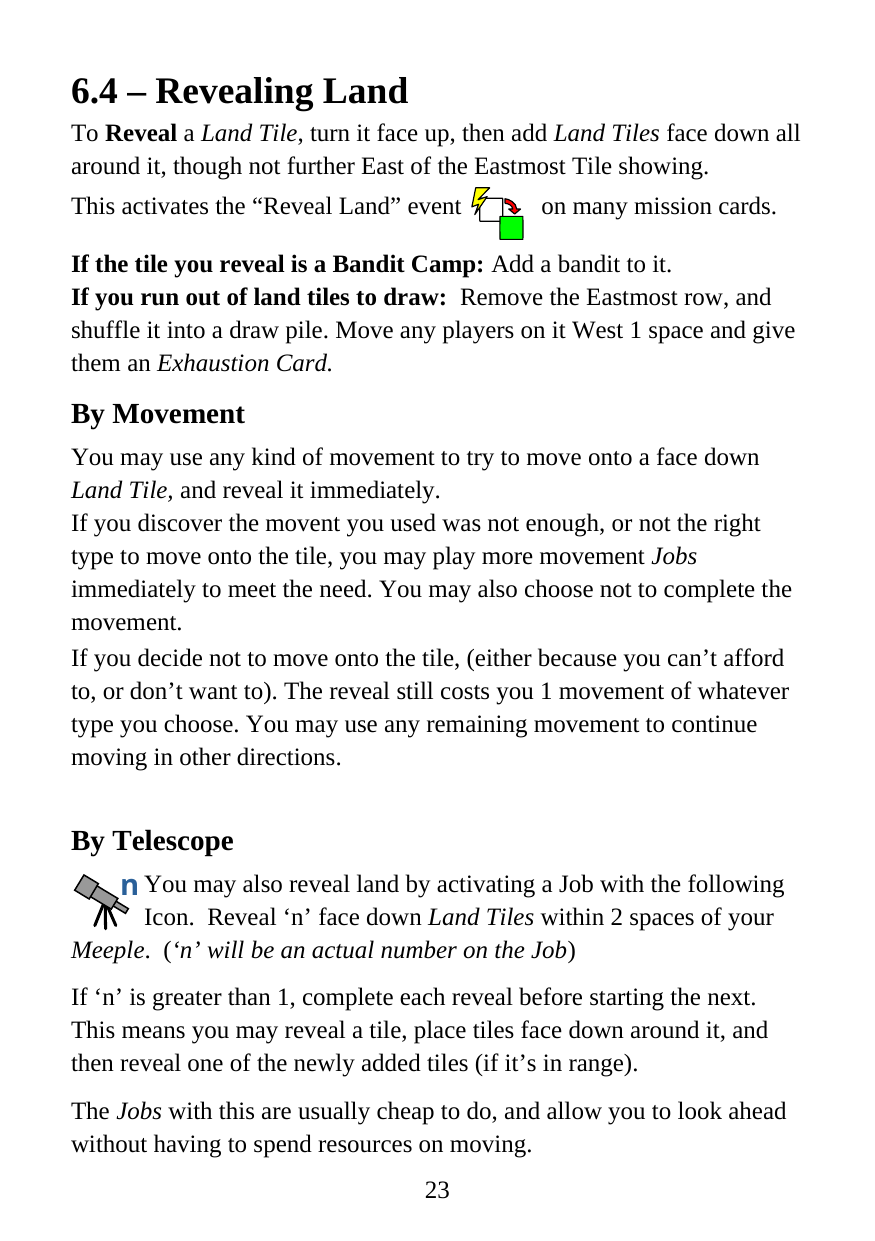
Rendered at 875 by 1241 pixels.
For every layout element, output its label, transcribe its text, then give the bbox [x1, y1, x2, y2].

text The Jobs with this are usually cheap to do, and allow you to look ahead without having to spend resources on moving. [71, 1096, 803, 1158]
text This activates the “Reveal Land” event on many mission cards. [71, 184, 803, 245]
subtitle By Telescope [71, 823, 803, 856]
subtitle 6.4 – Revealing Land [71, 68, 803, 111]
text If the tile you reveal is a Bandit Camp: Add a bandit to it. [71, 249, 803, 278]
text To Reveal a Land Tile, turn it face up, then add Land Tiles face down all around it, though not further East of the Eastmost Tile showing. [71, 118, 803, 179]
text If you decide not to move onto the tile, (either because you can’t afford to, or don’t want to). The reveal still costs you 1 movement of whatever type you choose. You may use any remaining movement to continue moving in other directions. [71, 643, 803, 771]
text If you discover the movent you used was not enough, or not the right type to move onto the tile, you may play more movement Jobs immediately to meet the need. You may also choose not to complete the movement. [71, 508, 803, 636]
text If ‘n’ is greater than 1, complete each reveal before starting the next. This means you may reveal a tile, place tiles face down around it, and then reveal one of the newly added tiles (if it’s in range). [71, 982, 803, 1077]
text You may also reveal land by activating a Job with the following Icon. Reveal ‘n’ face down Land Tiles within 2 spaces of your Meeple. (‘n’ will be an actual number on the Job) [71, 869, 803, 963]
subtitle By Movement [71, 396, 803, 430]
text If you run out of land tiles to draw: Remove the Eastmost row, and shuffle it into a draw pile. Move any players on it West 1 space and give them an Exhaustion Card. [71, 282, 803, 377]
text You may use any kind of movement to try to move onto a face down Land Tile, and reveal it immediately. [71, 442, 803, 504]
